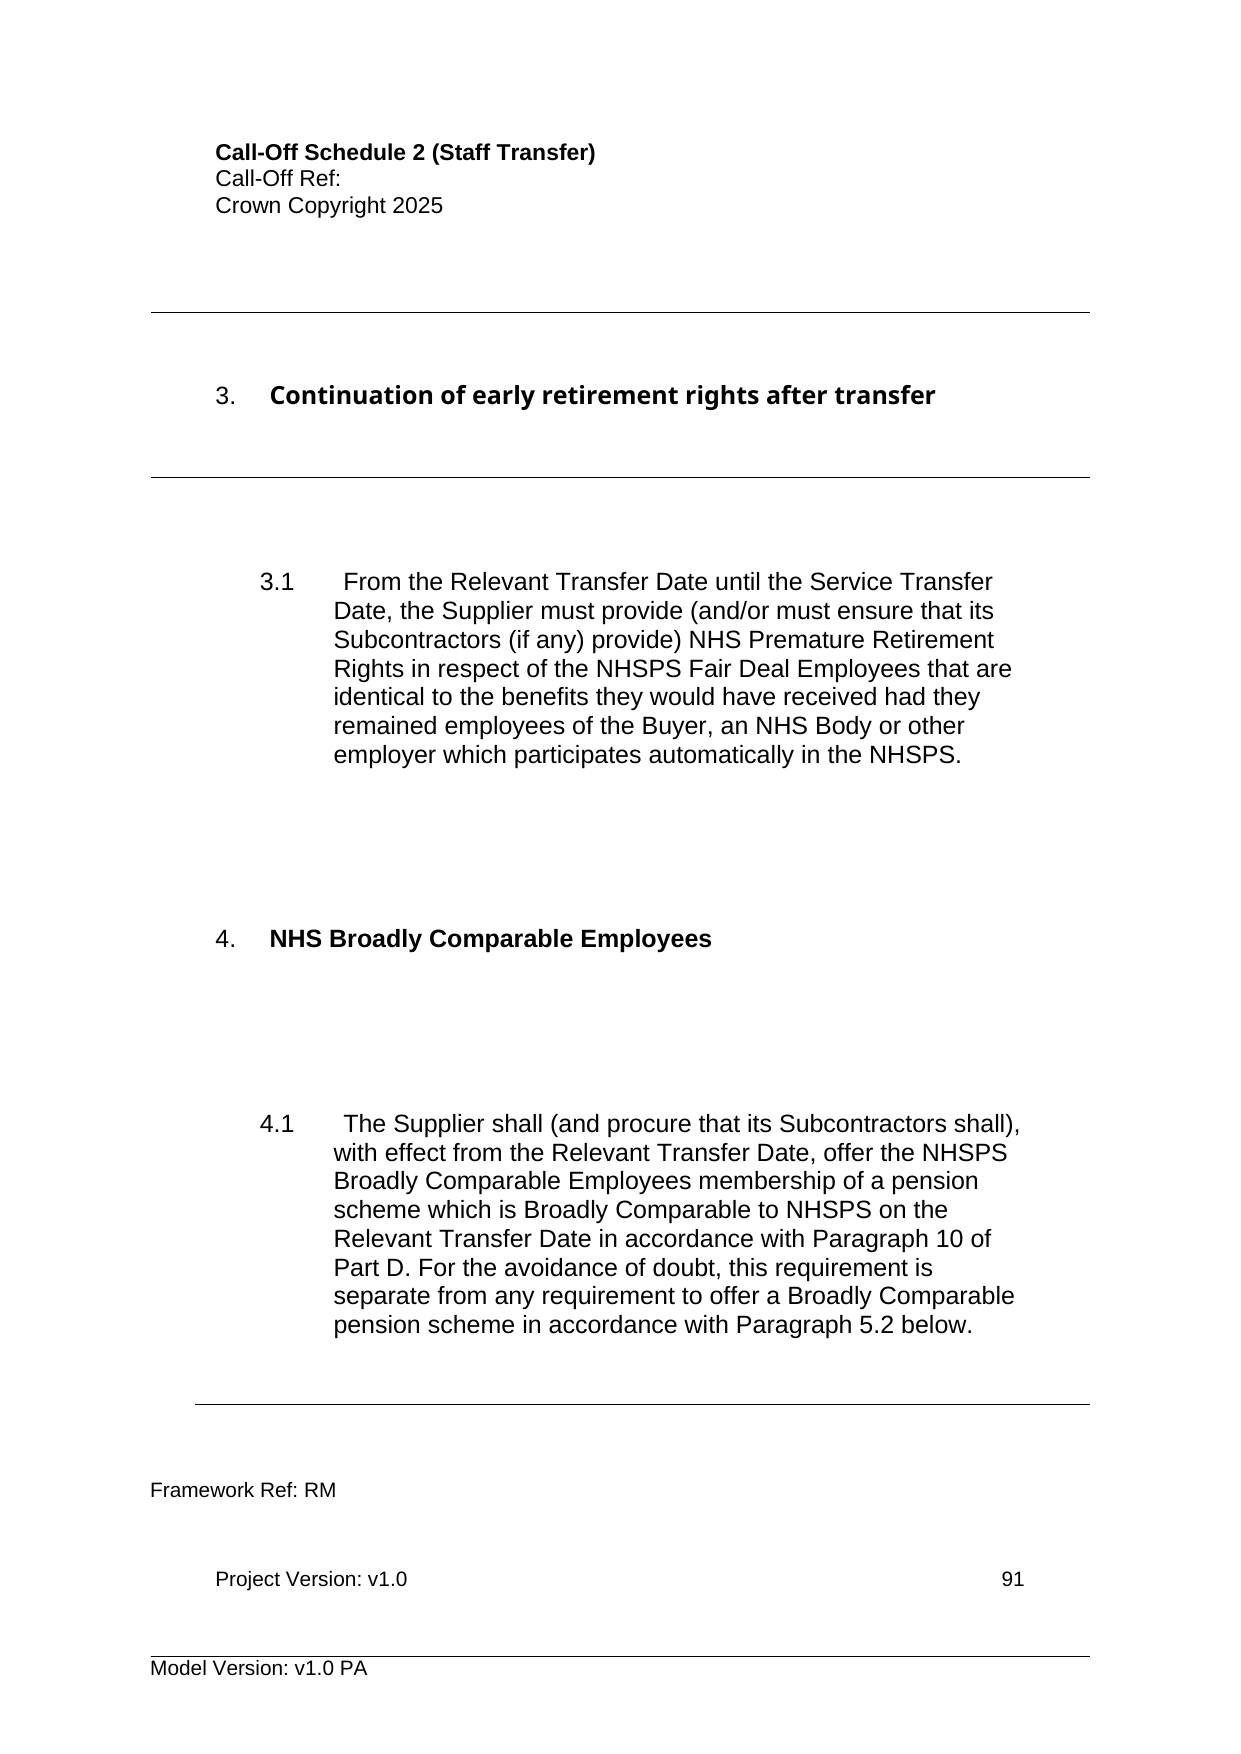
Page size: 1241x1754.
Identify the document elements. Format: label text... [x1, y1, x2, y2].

list The Supplier shall (and procure that its Subcontractors shall), with effect from the Relevant Transfer Date, offer the NHSPS Broadly Comparable Employees membership of a pension scheme which is Broadly Comparable to NHSPS on the Relevant Transfer Date in accordance with Paragraph 10 of Part D. For the avoidance of doubt, this requirement is separate from any requirement to offer a Broadly Comparable pension scheme in accordance with Paragraph 5.2 below. [195, 1045, 1089, 1403]
list Continuation of early retirement rights after transfer [151, 314, 1089, 476]
list NHS Broadly Comparable Employees [151, 860, 1089, 1018]
list From the Relevant Transfer Date until the Service Transfer Date, the Supplier must provide (and/or must ensure that its Subcontractors (if any) provide) NHS Premature Retirement Rights in respect of the NHSPS Fair Deal Employees that are identical to the benefits they would have received had they remained employees of the Buyer, an NHS Body or other employer which participates automatically in the NHSPS. [195, 503, 1089, 833]
